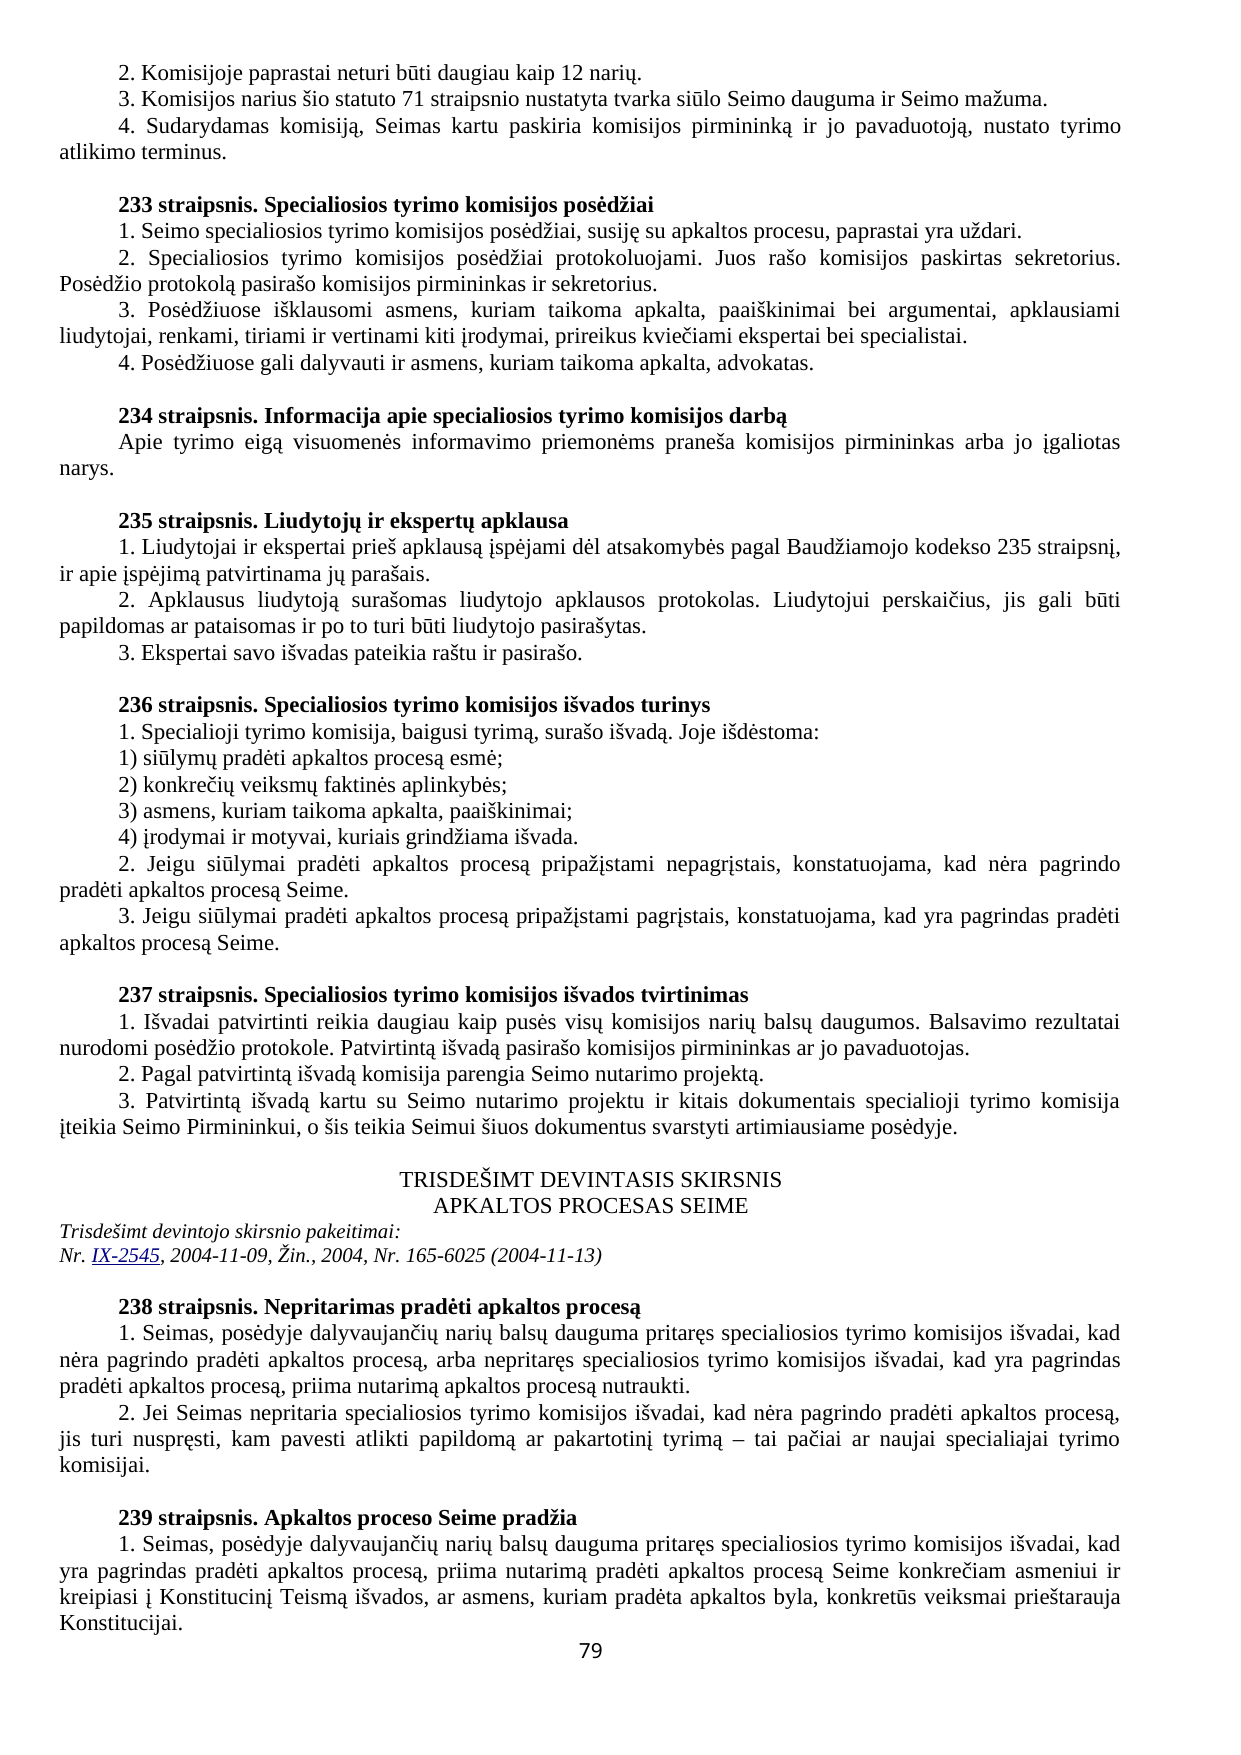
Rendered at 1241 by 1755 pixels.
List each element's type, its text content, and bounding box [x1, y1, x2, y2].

text 2. Pagal patvirtintą išvadą komisija parengia Seimo nutarimo projektą. [59, 1061, 1122, 1087]
text 3. Komisijos narius šio statuto 71 straipsnio nustatyta tvarka siūlo Seimo dauguma ir Seimo mažuma. [59, 85, 1122, 112]
text 234 straipsnis. Informacija apie specialiosios tyrimo komisijos darbą [59, 402, 1122, 428]
text 1. Seimas, posėdyje dalyvaujančių narių balsų dauguma pritaręs specialiosios tyrimo komisijos išvadai, kad nėra pagrindo pradėti apkaltos procesą, arba nepritaręs specialiosios tyrimo komisijos išvadai, kad yra pagrindas pradėti apkaltos procesą, priima nutarimą apkaltos procesą nutraukti. [59, 1319, 1122, 1398]
text 2. Komisijoje paprastai neturi būti daugiau kaip 12 narių. [59, 59, 1122, 85]
text 4. Sudarydamas komisiją, Seimas kartu paskiria komisijos pirmininką ir jo pavaduotoją, nustato tyrimo atlikimo terminus. [59, 112, 1122, 164]
text 2) konkrečių veiksmų faktinės aplinkybės; [59, 771, 1122, 797]
text 2. Apklausus liudytoją surašomas liudytojo apklausos protokolas. Liudytojui perskaičius, jis gali būti papildomas ar pataisomas ir po to turi būti liudytojo pasirašytas. [59, 586, 1122, 639]
text 235 straipsnis. Liudytojų ir ekspertų apklausa [59, 507, 1122, 533]
text 238 straipsnis. Nepritarimas pradėti apkaltos procesą [59, 1293, 1122, 1319]
text 1) siūlymų pradėti apkaltos procesą esmė; [59, 744, 1122, 771]
text 4. Posėdžiuose gali dalyvauti ir asmens, kuriam taikoma apkalta, advokatas. [59, 349, 1122, 375]
text 1. Seimas, posėdyje dalyvaujančių narių balsų dauguma pritaręs specialiosios tyrimo komisijos išvadai, kad yra pagrindas pradėti apkaltos procesą, priima nutarimą pradėti apkaltos procesą Seime konkrečiam asmeniui ir kreipiasi į Konstitucinį Teismą išvados, ar asmens, kuriam pradėta apkaltos byla, konkretūs veiksmai prieštarauja Konstitucijai. [59, 1530, 1122, 1636]
text 1. Išvadai patvirtinti reikia daugiau kaip pusės visų komisijos narių balsų daugumos. Balsavimo rezultatai nurodomi posėdžio protokole. Patvirtintą išvadą pasirašo komisijos pirmininkas ar jo pavaduotojas. [59, 1008, 1122, 1061]
text 3. Posėdžiuose išklausomi asmens, kuriam taikoma apkalta, paaiškinimai bei argumentai, apklausiami liudytojai, renkami, tiriami ir vertinami kiti įrodymai, prireikus kviečiami ekspertai bei specialistai. [59, 296, 1122, 349]
text 2. Specialiosios tyrimo komisijos posėdžiai protokoluojami. Juos rašo komisijos paskirtas sekretorius. Posėdžio protokolą pasirašo komisijos pirmininkas ir sekretorius. [59, 243, 1122, 296]
text 236 straipsnis. Specialiosios tyrimo komisijos išvados turinys [59, 692, 1122, 718]
text 4) įrodymai ir motyvai, kuriais grindžiama išvada. [59, 823, 1122, 850]
text 1. Liudytojai ir ekspertai prieš apklausą įspėjami dėl atsakomybės pagal Baudžiamojo kodekso 235 straipsnį, ir apie įspėjimą patvirtinama jų parašais. [59, 533, 1122, 586]
text 3. Jeigu siūlymai pradėti apkaltos procesą pripažįstami pagrįstais, konstatuojama, kad yra pagrindas pradėti apkaltos procesą Seime. [59, 902, 1122, 955]
text 3. Patvirtintą išvadą kartu su Seimo nutarimo projektu ir kitais dokumentais specialioji tyrimo komisija įteikia Seimo Pirmininkui, o šis teikia Seimui šiuos dokumentus svarstyti artimiausiame posėdyje. [59, 1087, 1122, 1139]
text 2. Jei Seimas nepritaria specialiosios tyrimo komisijos išvadai, kad nėra pagrindo pradėti apkaltos procesą, jis turi nuspręsti, kam pavesti atlikti papildomą ar pakartotinį tyrimą – tai pačiai ar naujai specialiajai tyrimo komisijai. [59, 1398, 1122, 1478]
subtitle APKALTOS PROCESAS SEIME [59, 1192, 1122, 1219]
text Apie tyrimo eigą visuomenės informavimo priemonėms praneša komisijos pirmininkas arba jo įgaliotas narys. [59, 428, 1122, 481]
text TRISDEŠIMT DEVINTASIS SKIRSNIS [59, 1166, 1122, 1192]
text 233 straipsnis. Specialiosios tyrimo komisijos posėdžiai [59, 191, 1122, 217]
text Trisdešimt devintojo skirsnio pakeitimai: [59, 1219, 1122, 1243]
text Nr. IX-2545, 2004-11-09, Žin., 2004, Nr. 165-6025 (2004-11-13) [59, 1243, 1122, 1267]
text 239 straipsnis. Apkaltos proceso Seime pradžia [59, 1504, 1122, 1530]
text 3. Ekspertai savo išvadas pateikia raštu ir pasirašo. [59, 639, 1122, 665]
text 2. Jeigu siūlymai pradėti apkaltos procesą pripažįstami nepagrįstais, konstatuojama, kad nėra pagrindo pradėti apkaltos procesą Seime. [59, 850, 1122, 902]
text 1. Specialioji tyrimo komisija, baigusi tyrimą, surašo išvadą. Joje išdėstoma: [59, 718, 1122, 744]
text 1. Seimo specialiosios tyrimo komisijos posėdžiai, susiję su apkaltos procesu, paprastai yra uždari. [59, 217, 1122, 243]
text 3) asmens, kuriam taikoma apkalta, paaiškinimai; [59, 797, 1122, 823]
text 237 straipsnis. Specialiosios tyrimo komisijos išvados tvirtinimas [59, 981, 1122, 1008]
